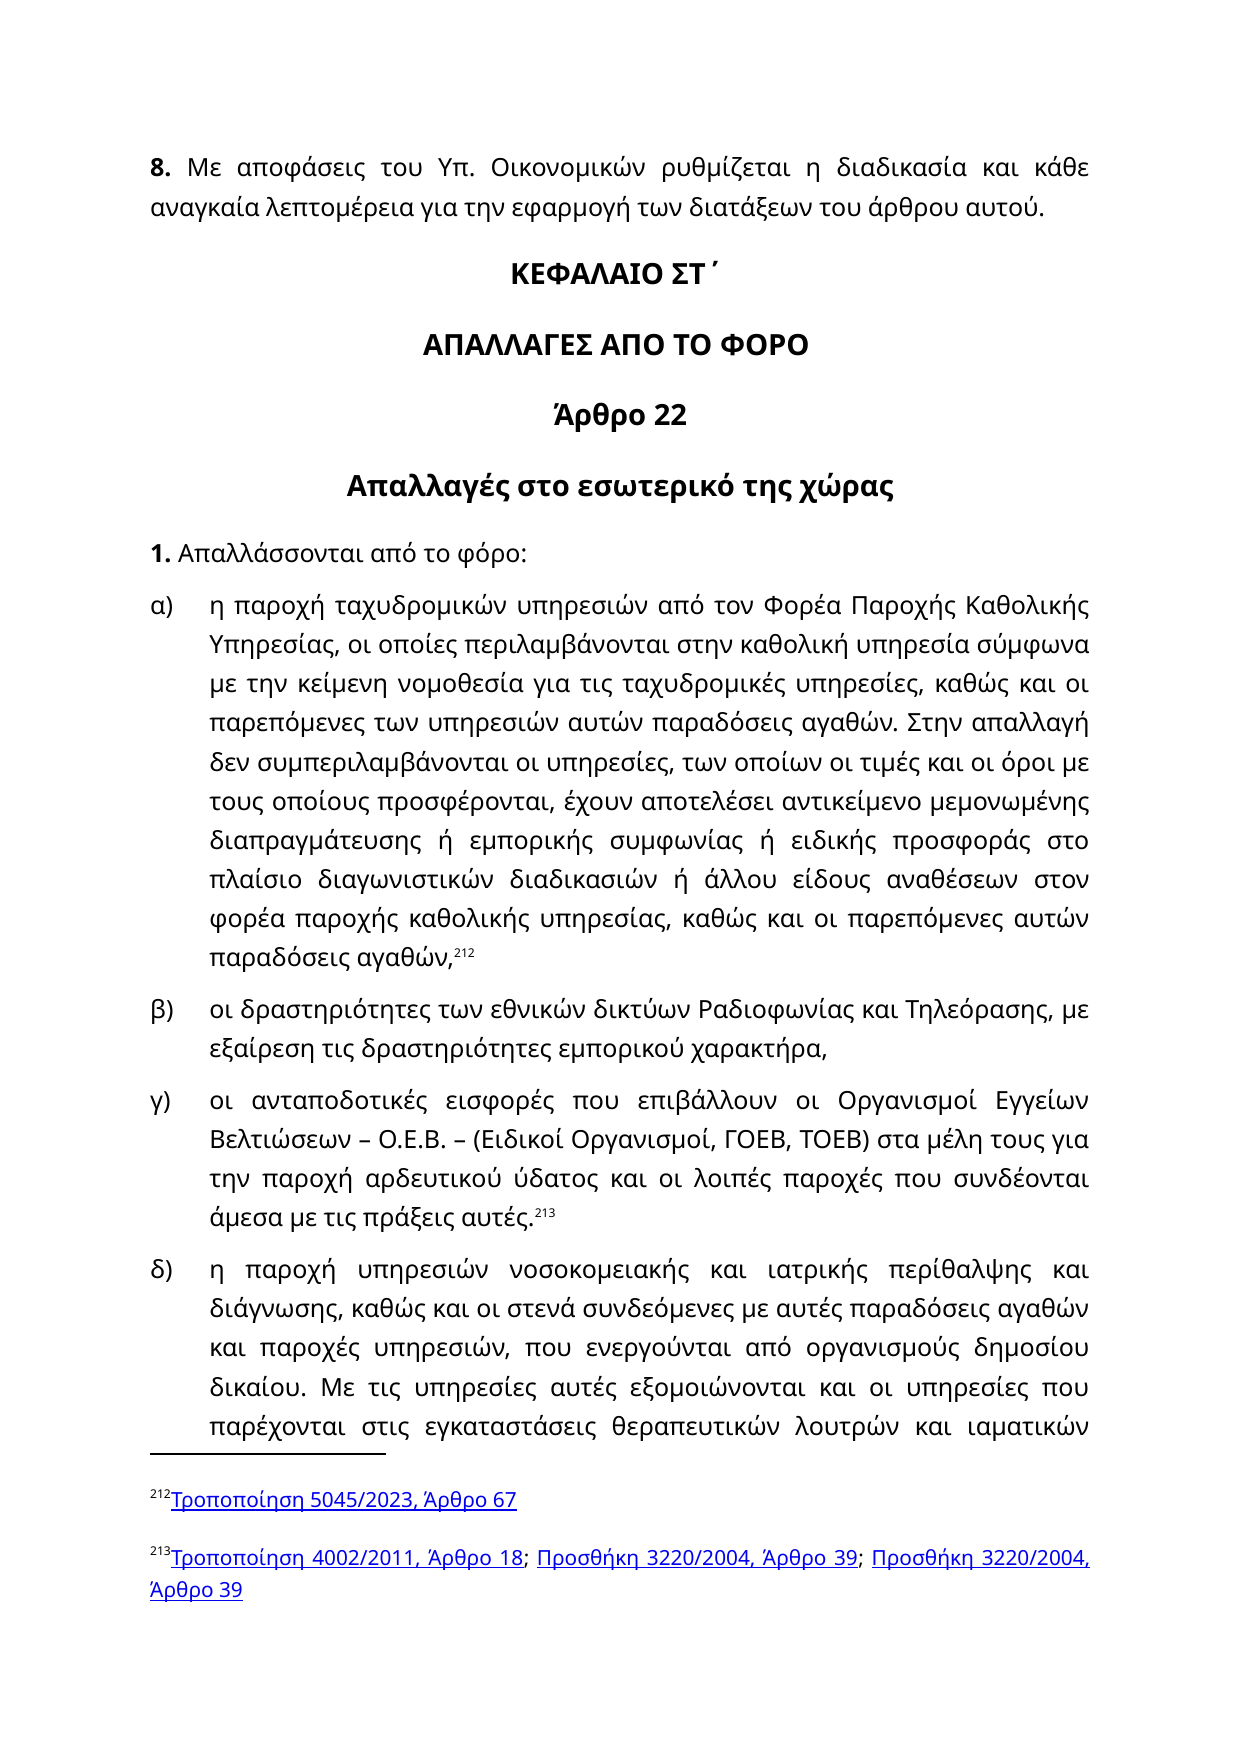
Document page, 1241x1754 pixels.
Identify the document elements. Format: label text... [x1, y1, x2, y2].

subtitle ΑΠΑΛΛΑΓΕΣ ΑΠΟ ΤΟ ΦΟΡΟ [150, 324, 1090, 364]
list γ) οι ανταποδοτικές εισφορές που επιβάλλουν οι Οργανισμοί Εγγείων Βελτιώσεων – Ο.Ε.Β. – (Ειδικοί Οργανισμοί, ΓΟΕΒ, ΤΟΕΒ) στα μέλη τους για την παροχή αρδευτικού ύδατος και οι λοιπές παροχές που συνδέονται άμεσα με τις πράξεις αυτές. [150, 1082, 1090, 1234]
list α) η παροχή ταχυδρομικών υπηρεσιών από τον Φορέα Παροχής Καθολικής Υπηρεσίας, οι οποίες περιλαμβάνονται στην καθολική υπηρεσία σύμφωνα με την κείμενη νομοθεσία για τις ταχυδρομικές υπηρεσίες, καθώς και οι παρεπόμενες των υπηρεσιών αυτών παραδόσεις αγαθών. Στην απαλλαγή δεν συμπεριλαμβάνονται οι υπηρεσίες, των οποίων οι τιμές και οι όροι με τους οποίους προσφέρονται, έχουν αποτελέσει αντικείμενο μεμονωμένης διαπραγμάτευσης ή εμπορικής συμφωνίας ή ειδικής προσφοράς στο πλαίσιο διαγωνιστικών διαδικασιών ή άλλου είδους αναθέσεων στον φορέα παροχής καθολικής υπηρεσίας, καθώς και οι παρεπόμενες αυτών παραδόσεις αγαθών, [150, 587, 1090, 974]
subtitle Άρθρο 22 [150, 394, 1090, 434]
list β) οι δραστηριότητες των εθνικών δικτύων Ραδιοφωνίας και Τηλεόρασης, με εξαίρεση τις δραστηριότητες εμπορικού χαρακτήρα, [150, 992, 1090, 1065]
subtitle ΚΕΦΑΛΑΙΟ ΣΤ΄ [150, 253, 1090, 293]
text Τροποποίηση 4002/2011, Άρθρο 18; Προσθήκη 3220/2004, Άρθρο 39; Προσθήκη 3220/2004, Άρθρο 39 [150, 1543, 1090, 1604]
text Τροποποίηση 5045/2023, Άρθρο 67 [150, 1485, 1090, 1514]
text 8. Με αποφάσεις του Υπ. Οικονομικών ρυθμίζεται η διαδικασία και κάθε αναγκαία λεπτομέρεια για την εφαρμογή των διατάξεων του άρθρου αυτού. [150, 150, 1090, 223]
text 1. Απαλλάσσονται από το φόρο: [150, 536, 1090, 570]
list δ) η παροχή υπηρεσιών νοσοκομειακής και ιατρικής περίθαλψης και διάγνωσης, καθώς και οι στενά συνδεόμενες με αυτές παραδόσεις αγαθών και παροχές υπηρεσιών, που ενεργούνται από οργανισμούς δημοσίου δικαίου. Με τις υπηρεσίες αυτές εξομοιώνονται και οι υπηρεσίες που παρέχονται στις εγκαταστάσεις θεραπευτικών λουτρών και ιαματικών [150, 1252, 1090, 1442]
subtitle Απαλλαγές στο εσωτερικό της χώρας [150, 465, 1090, 505]
